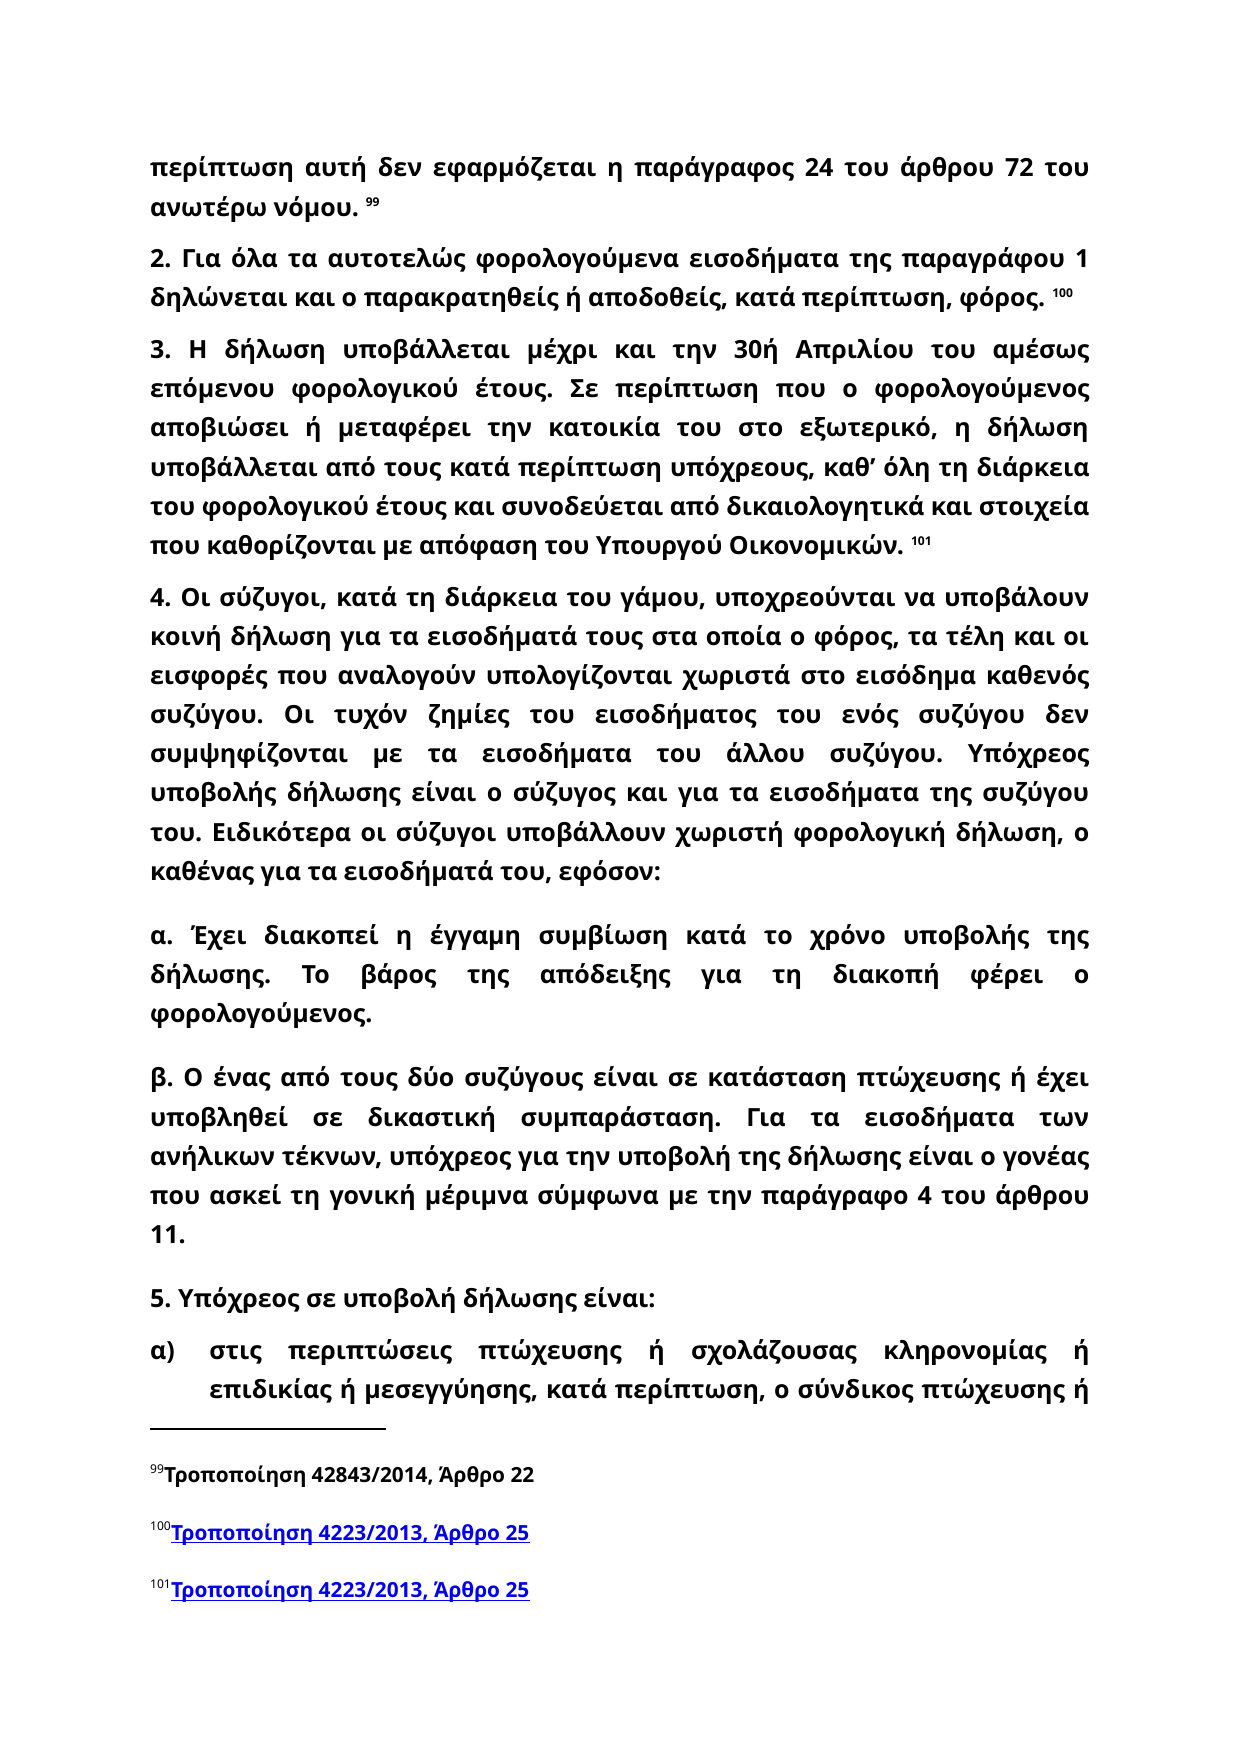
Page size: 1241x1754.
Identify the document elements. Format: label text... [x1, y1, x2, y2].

text Τροποποίηση 42843/2014, Άρθρο 22 [150, 1460, 1090, 1489]
text α. Έχει διακοπεί η έγγαμη συμβίωση κατά το χρόνο υποβολής της δήλωσης. Το βάρος της απόδειξης για τη διακοπή φέρει ο φορολογούμενος. [150, 917, 1090, 1030]
text Τροποποίηση 4223/2013, Άρθρο 25 [150, 1576, 1090, 1604]
text Τροποποίηση 4223/2013, Άρθρο 25 [150, 1518, 1090, 1546]
text περίπτωση αυτή δεν εφαρμόζεται η παράγραφος 24 του άρθρου 72 του ανωτέρω νόμου. [150, 150, 1090, 223]
text 3. Η δήλωση υποβάλλεται μέχρι και την 30ή Απριλίου του αμέσως επόμενου φορολογικού έτους. Σε περίπτωση που ο φορολογούμενος αποβιώσει ή μεταφέρει την κατοικία του στο εξωτερικό, η δήλωση υποβάλλεται από τους κατά περίπτωση υπόχρεους, καθ’ όλη τη διάρκεια του φορολογικού έτους και συνοδεύεται από δικαιολογητικά και στοιχεία που καθορίζονται με απόφαση του Υπουργού Οικονομικών. [150, 332, 1090, 562]
list α) στις περιπτώσεις πτώχευσης ή σχολάζουσας κληρονομίας ή επιδικίας ή μεσεγγύησης, κατά περίπτωση, ο σύνδικος πτώχευσης ή [150, 1332, 1090, 1406]
text 4. Οι σύζυγοι, κατά τη διάρκεια του γάμου, υποχρεούνται να υποβάλουν κοινή δήλωση για τα εισοδήματά τους στα οποία ο φόρος, τα τέλη και οι εισφορές που αναλογούν υπολογίζονται χωριστά στο εισόδημα καθενός συζύγου. Οι τυχόν ζημίες του εισοδήματος του ενός συζύγου δεν συμψηφίζονται με τα εισοδήματα του άλλου συζύγου. Υπόχρεος υποβολής δήλωσης είναι ο σύζυγος και για τα εισοδήματα της συζύγου του. Ειδικότερα οι σύζυγοι υποβάλλουν χωριστή φορολογική δήλωση, ο καθένας για τα εισοδήματά του, εφόσον: [150, 579, 1090, 887]
text 5. Υπόχρεος σε υποβολή δήλωσης είναι: [150, 1281, 1090, 1315]
text β. Ο ένας από τους δύο συζύγους είναι σε κατάσταση πτώχευσης ή έχει υποβληθεί σε δικαστική συμπαράσταση. Για τα εισοδήματα των ανήλικων τέκνων, υπόχρεος για την υποβολή της δήλωσης είναι ο γονέας που ασκεί τη γονική μέριμνα σύμφωνα με την παράγραφο 4 του άρθρου 11. [150, 1060, 1090, 1251]
text 2. Για όλα τα αυτοτελώς φορολογούμενα εισοδήματα της παραγράφου 1 δηλώνεται και ο παρακρατηθείς ή αποδοθείς, κατά περίπτωση, φόρος. [150, 241, 1090, 314]
